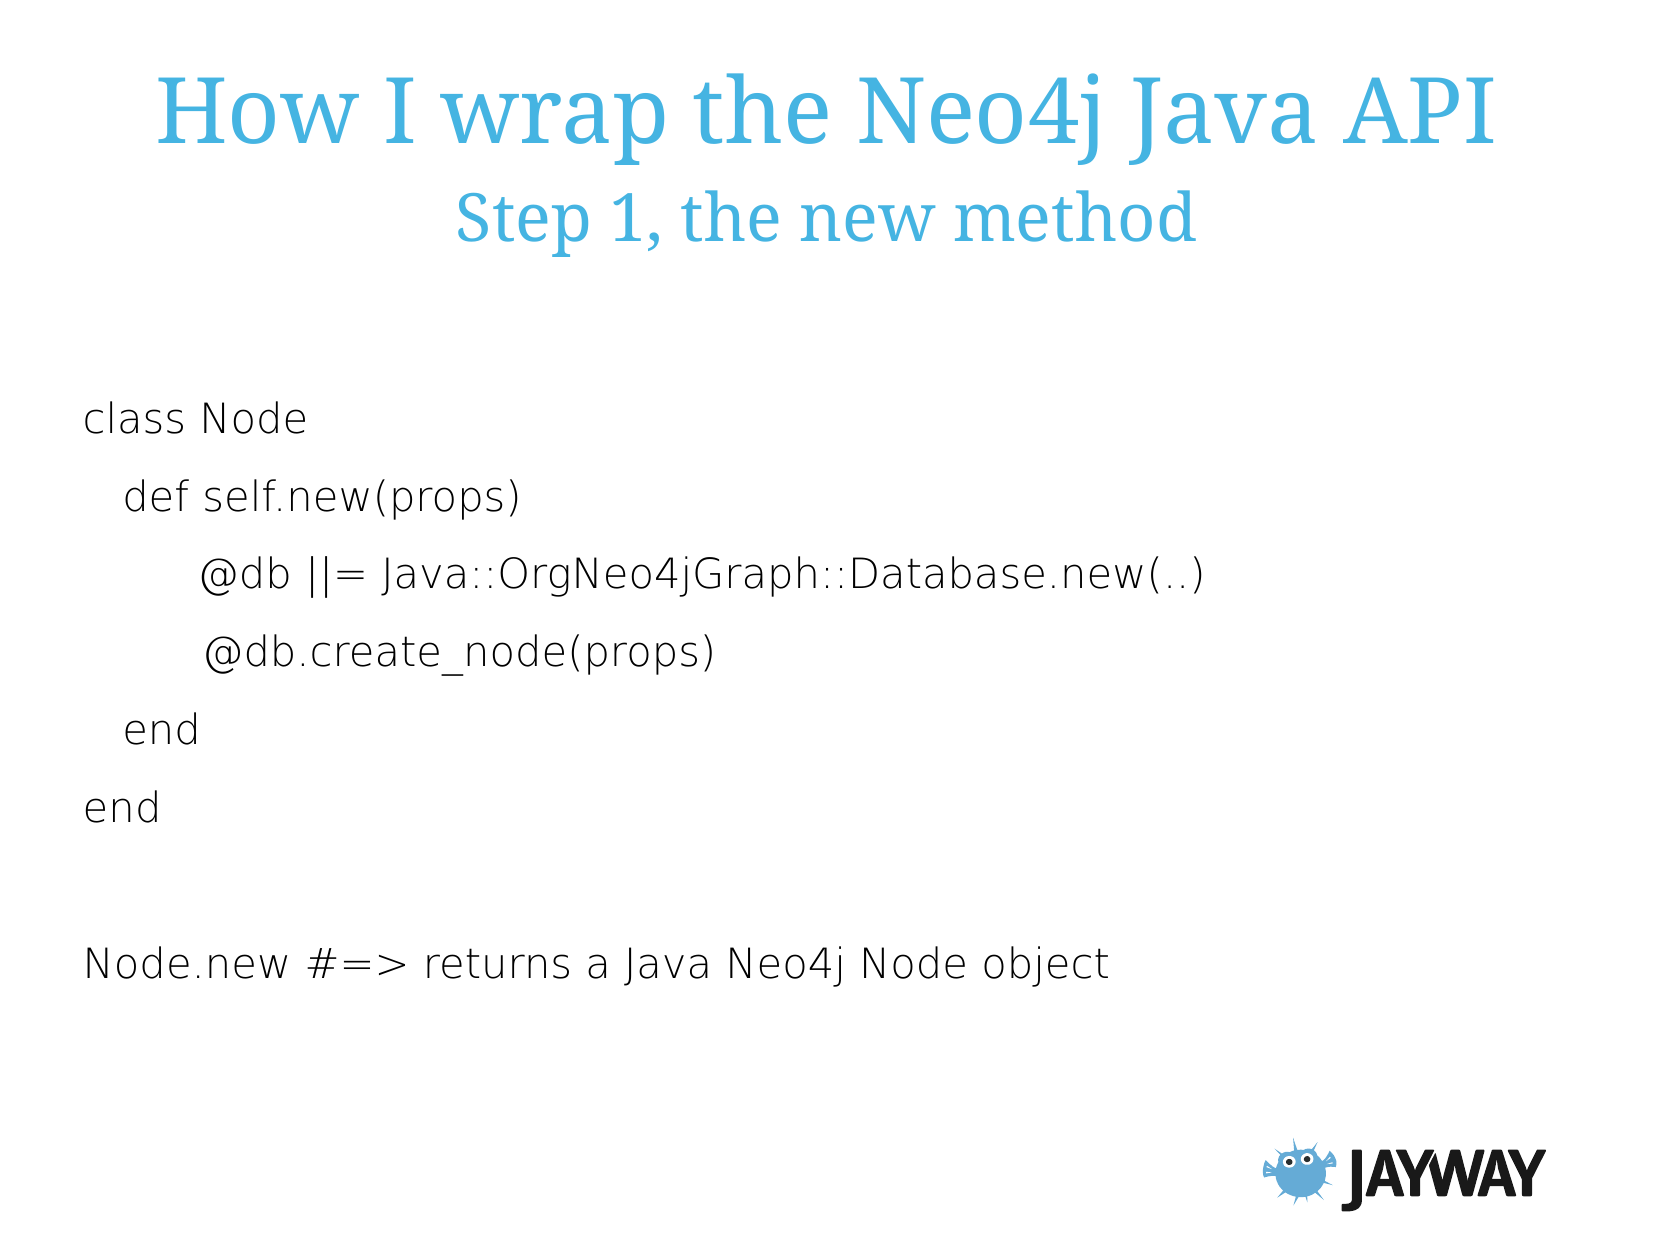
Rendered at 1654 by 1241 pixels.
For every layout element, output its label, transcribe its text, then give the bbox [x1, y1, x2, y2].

list class Node def self.new(props) @db ||= Java::OrgNeo4jGraph::Database.new(..) @db.create_node(props) end end Node.new #=> returns a Java Neo4j Node object [82, 290, 1571, 1109]
title How I wrap the Neo4j Java API Step 1, the new method [82, 49, 1571, 257]
